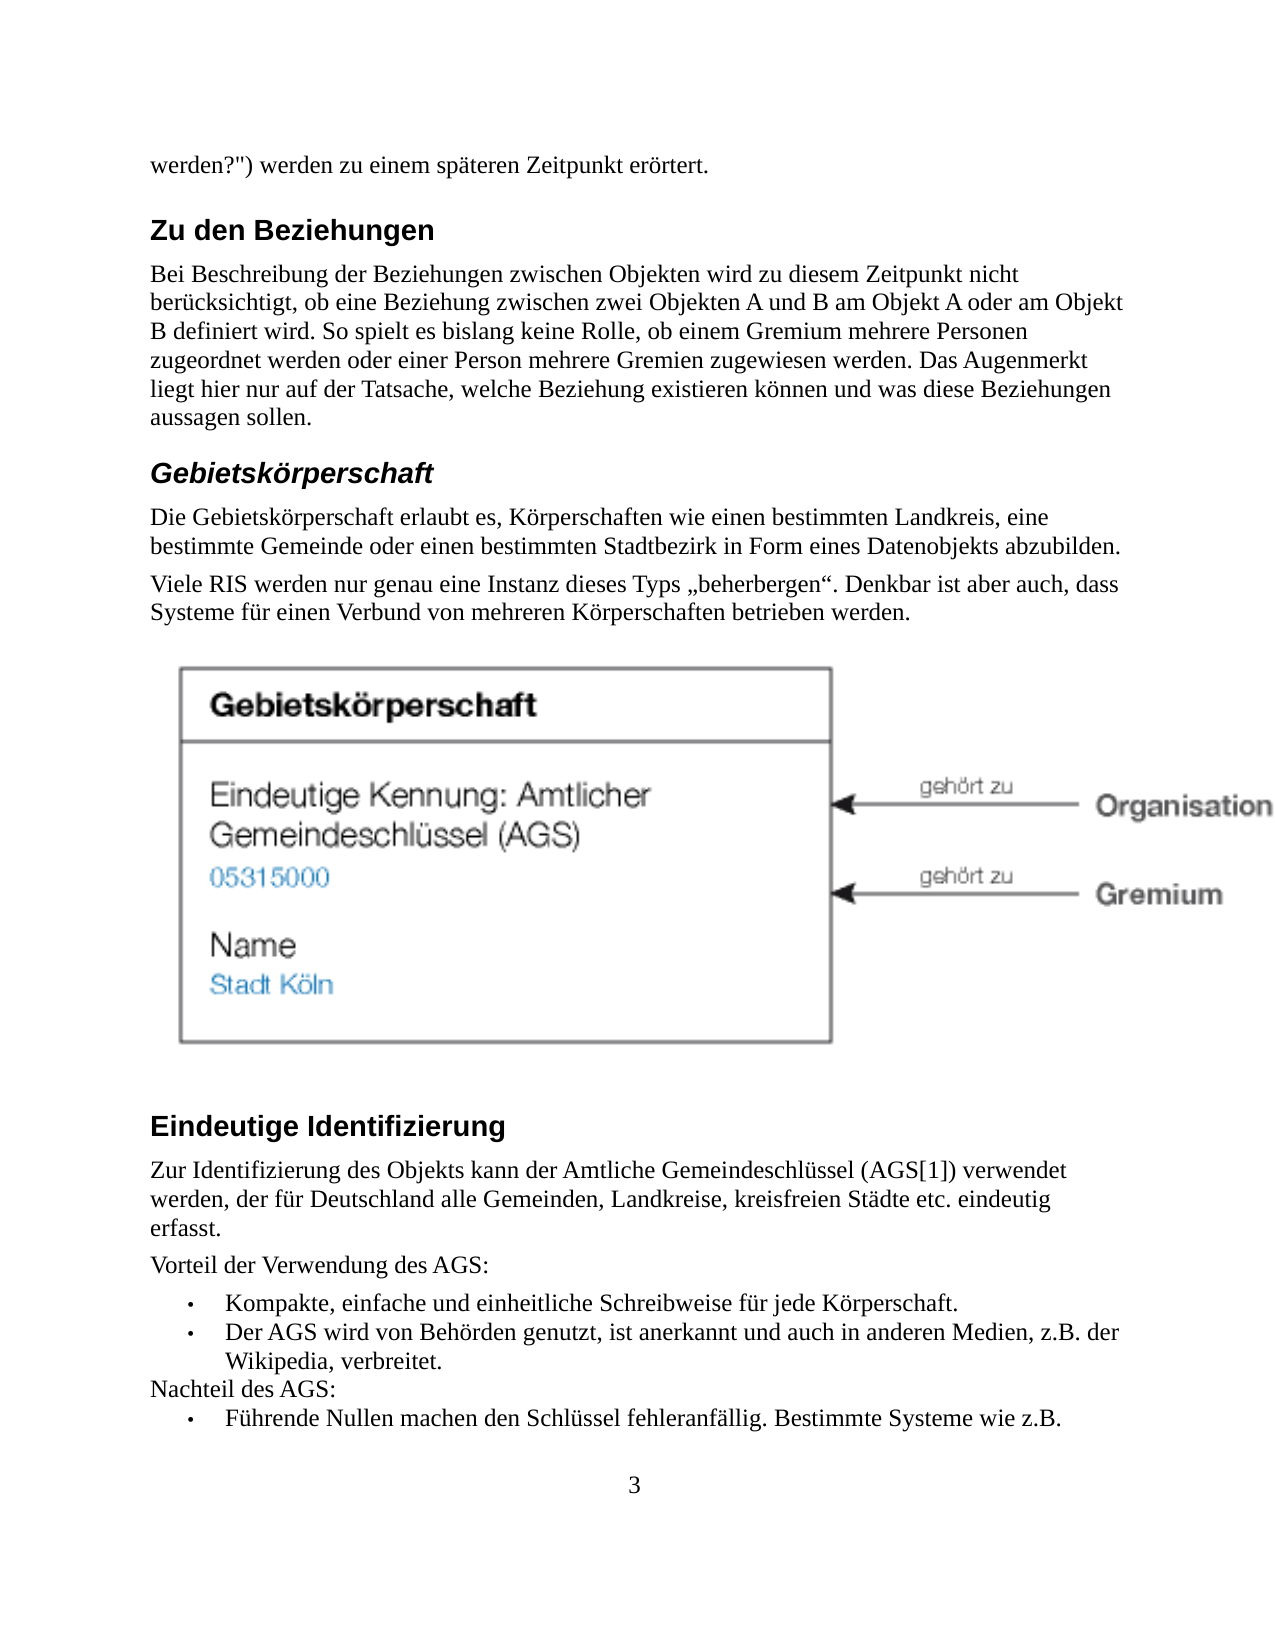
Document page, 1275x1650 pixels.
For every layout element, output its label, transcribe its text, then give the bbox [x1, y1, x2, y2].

list Führende Nullen machen den Schlüssel fehleranfällig. Bestimmte Systeme wie z.B. [187, 1403, 1125, 1432]
text Zur Identifizierung des Objekts kann der Amtliche Gemeindeschlüssel (AGS[1]) verwendet werden, der für Deutschland alle Gemeinden, Landkreise, kreisfreien Städte etc. eindeutig erfasst. [150, 1155, 1125, 1242]
list Der AGS wird von Behörden genutzt, ist anerkannt und auch in anderen Medien, z.B. der Wikipedia, verbreitet. [187, 1317, 1125, 1374]
subtitle Eindeutige Identifizierung [150, 1109, 1125, 1143]
subtitle Zu den Beziehungen [150, 213, 1125, 246]
list Kompakte, einfache und einheitliche Schreibweise für jede Körperschaft. [187, 1288, 1125, 1317]
text Bei Beschreibung der Beziehungen zwischen Objekten wird zu diesem Zeitpunkt nicht berücksichtigt, ob eine Beziehung zwischen zwei Objekten A und B am Objekt A oder am Objekt B definiert wird. So spielt es bislang keine Rolle, ob einem Gremium mehrere Personen zugeordnet werden oder einer Person mehrere Gremien zugewiesen werden. Das Augenmerkt liegt hier nur auf der Tatsache, welche Beziehung existieren können und was diese Beziehungen aussagen sollen. [150, 259, 1125, 431]
text Die Gebietskörperschaft erlaubt es, Körperschaften wie einen bestimmten Landkreis, eine bestimmte Gemeinde oder einen bestimmten Stadtbezirk in Form eines Datenobjekts abzubilden. [150, 502, 1125, 560]
text Viele RIS werden nur genau eine Instanz dieses Typs „beherbergen“. Denkbar ist aber auch, dass Systeme für einen Verbund von mehreren Körperschaften betrieben werden. [150, 569, 1125, 626]
picture [150, 644, 1275, 1076]
text werden?") werden zu einem späteren Zeitpunkt erörtert. [150, 150, 1125, 179]
text Nachteil des AGS: [150, 1374, 1125, 1403]
subtitle Gebietskörperschaft [150, 456, 1125, 490]
text Vorteil der Verwendung des AGS: [150, 1251, 1125, 1279]
